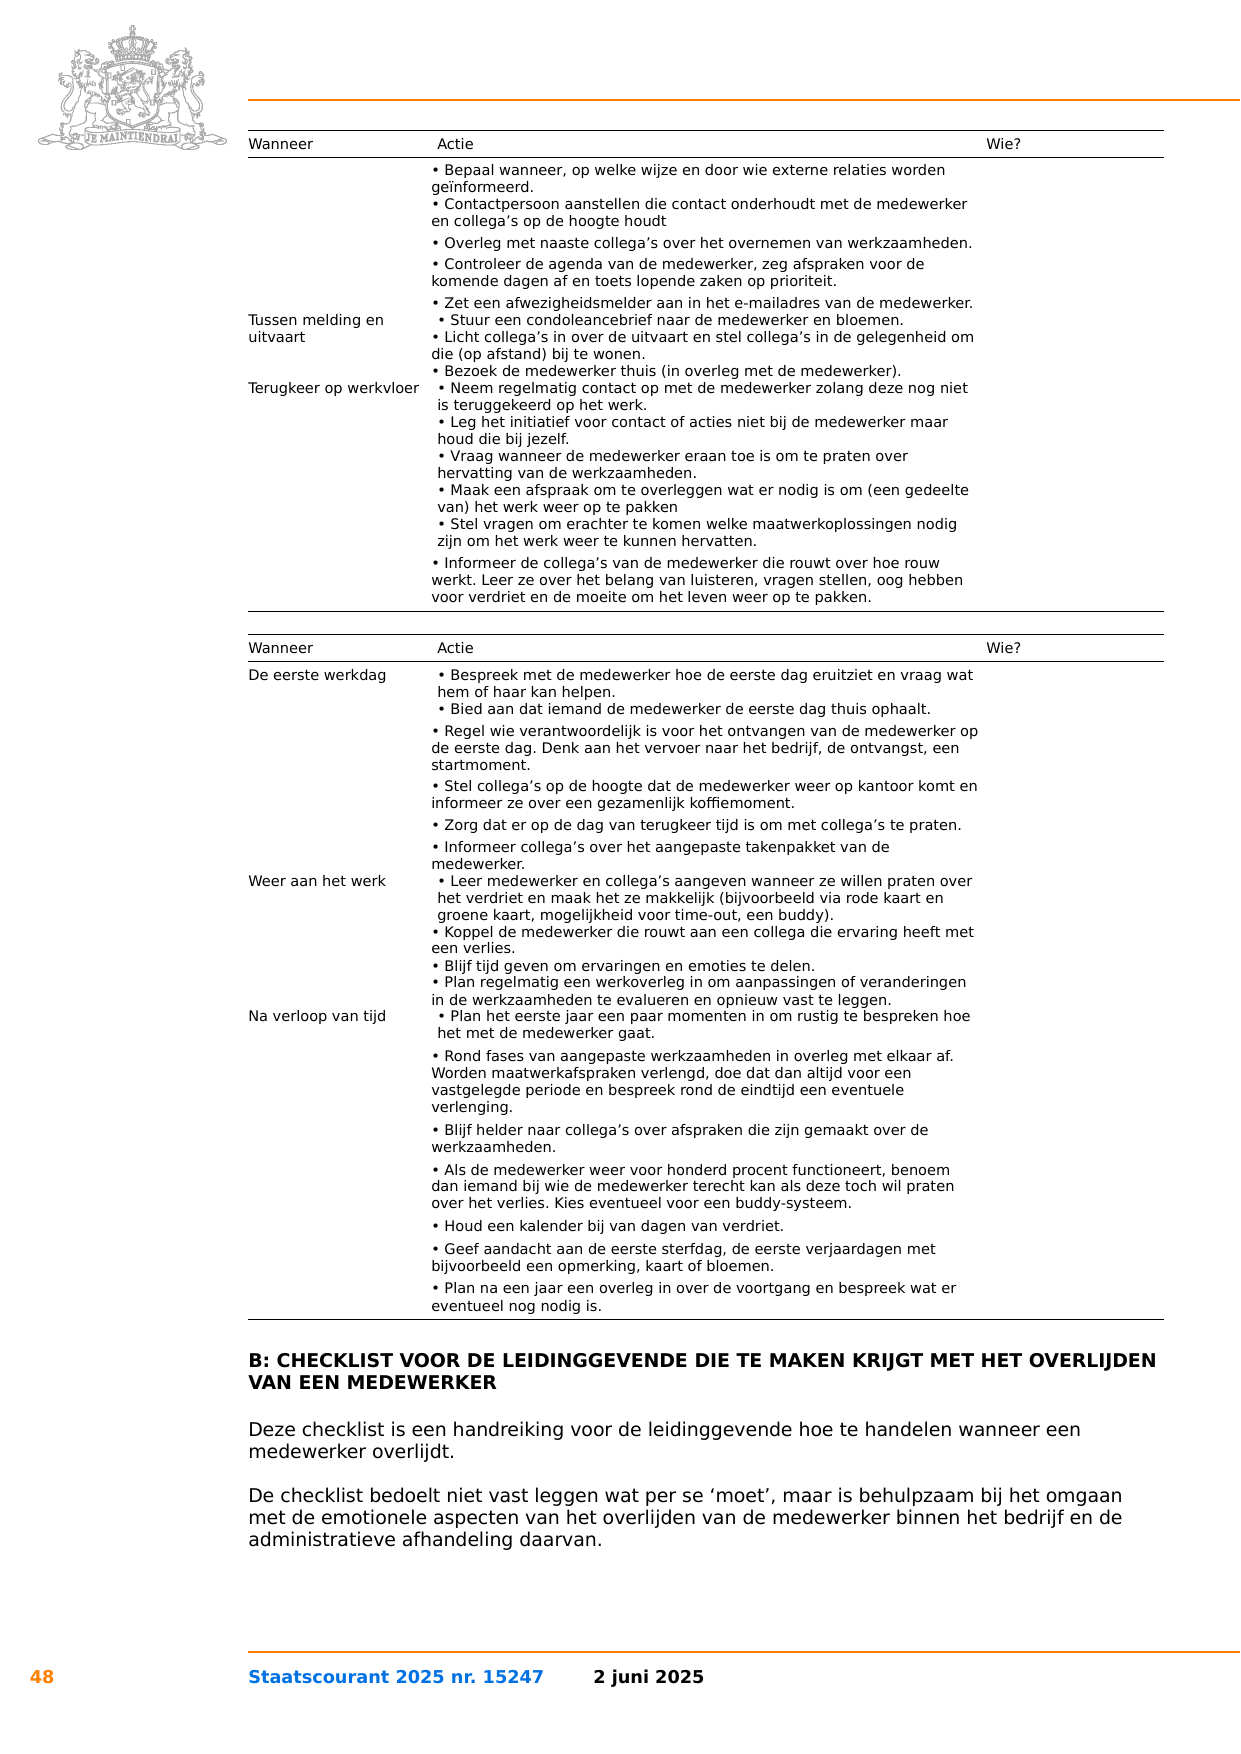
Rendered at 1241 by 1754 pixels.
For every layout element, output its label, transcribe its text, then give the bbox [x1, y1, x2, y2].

table_cell • Stuur een condoleancebrief naar de medewerker en bloemen. [431, 312, 980, 329]
table_cell [248, 158, 431, 312]
table_cell • Houd een kalender bij van dagen van verdriet. [431, 1217, 980, 1240]
table_cell • Plan regelmatig een werkoverleg in om aanpassingen of veranderingen in de werkzaamheden te evalueren en opnieuw vast te leggen. [431, 974, 980, 1008]
table_cell • Geef aandacht aan de eerste sterfdag, de eerste verjaardagen met bijvoorbeeld een opmerking, kaart of bloemen. [431, 1240, 980, 1279]
table_cell [980, 1160, 1163, 1217]
table_cell [980, 873, 1163, 923]
text Deze checklist is een handreiking voor de leidinggevende hoe te handelen wanneer een medewerker overlijdt. [248, 1419, 1163, 1463]
table_cell • Rond fases van aangepaste werkzaamheden in overleg met elkaar af. Worden maatwerkafspraken verlengd, doe dat dan altijd voor een vastgelegde periode en bespreek rond de eindtijd een eventuele verlenging. [431, 1047, 980, 1121]
table_header Wie? [980, 635, 1163, 661]
table_cell Weer aan het werk [248, 873, 431, 1008]
table_header Wie? [980, 131, 1163, 157]
table_cell Terugkeer op werkvloer [248, 380, 431, 611]
table_cell • Informeer collega’s over het aangepaste takenpakket van de medewerker. [431, 834, 980, 872]
table_cell [980, 290, 1163, 312]
table_cell • Leer medewerker en collega’s aangeven wanneer ze willen praten over het verdriet en maak het ze makkelijk (bijvoorbeeld via rode kaart en groene kaart, mogelijkheid voor time-out, een buddy). [431, 873, 980, 923]
table_header Actie [431, 131, 980, 157]
table_cell • Zorg dat er op de dag van terugkeer tijd is om met collega’s te praten. [431, 812, 980, 834]
table_cell [980, 158, 1163, 230]
table_cell • Als de medewerker weer voor honderd procent functioneert, benoem dan iemand bij wie de medewerker terecht kan als deze toch wil praten over het verlies. Kies eventueel voor een buddy-systeem. [431, 1160, 980, 1217]
table_cell • Overleg met naaste collega’s over het overnemen van werkzaamheden. [431, 230, 980, 252]
table_cell • Informeer de collega’s van de medewerker die rouwt over hoe rouw werkt. Leer ze over het belang van luisteren, vragen stellen, oog hebben voor verdriet en de moeite om het leven weer op te pakken. [431, 554, 980, 611]
table_cell • Bespreek met de medewerker hoe de eerste dag eruitziet en vraag wat hem of haar kan helpen. • Bied aan dat iemand de medewerker de eerste dag thuis ophaalt. [431, 662, 980, 718]
table_cell [980, 1279, 1163, 1319]
table_cell [980, 1008, 1163, 1047]
text De checklist bedoelt niet vast leggen wat per se ‘moet’, maar is behulpzaam bij het omgaan met de emotionele aspecten van het overlijden van de medewerker binnen het bedrijf en de administratieve afhandeling daarvan. [248, 1485, 1163, 1551]
table_cell Tussen melding en uitvaart [248, 312, 431, 380]
picture [38, 25, 227, 150]
table_cell Na verloop van tijd [248, 1008, 431, 1319]
table_cell [980, 834, 1163, 872]
table_header Actie [431, 635, 980, 661]
table_cell [980, 1121, 1163, 1160]
table_cell • Regel wie verantwoordelijk is voor het ontvangen van de medewerker op de eerste dag. Denk aan het vervoer naar het bedrijf, de ontvangst, een startmoment. [431, 718, 980, 773]
table_cell • Zet een afwezigheidsmelder aan in het e-mailadres van de medewerker. [431, 290, 980, 312]
table_cell [980, 312, 1163, 329]
table_header Wanneer [248, 635, 431, 661]
table_cell • Stel collega’s op de hoogte dat de medewerker weer op kantoor komt en informeer ze over een gezamenlijk koffiemoment. [431, 774, 980, 812]
table_cell De eerste werkdag [248, 662, 431, 872]
table_cell • Bezoek de medewerker thuis (in overleg met de medewerker). [431, 363, 980, 380]
table_cell [980, 1217, 1163, 1240]
table_header Wanneer [248, 131, 431, 157]
table_cell [980, 924, 1163, 974]
table_cell [980, 380, 1163, 554]
table_cell • Controleer de agenda van de medewerker, zeg afspraken voor de komende dagen af en toets lopende zaken op prioriteit. [431, 252, 980, 290]
table_cell [980, 554, 1163, 611]
table_cell • Licht collega’s in over de uitvaart en stel collega’s in de gelegenheid om die (op afstand) bij te wonen. [431, 329, 980, 363]
table_cell • Plan het eerste jaar een paar momenten in om rustig te bespreken hoe het met de medewerker gaat. [431, 1008, 980, 1047]
table_cell [980, 252, 1163, 290]
table_cell • Blijf helder naar collega’s over afspraken die zijn gemaakt over de werkzaamheden. [431, 1121, 980, 1160]
table_cell [980, 1047, 1163, 1121]
table_cell [980, 363, 1163, 380]
table_cell • Neem regelmatig contact op met de medewerker zolang deze nog niet is teruggekeerd op het werk. • Leg het initiatief voor contact of acties niet bij de medewerker maar houd die bij jezelf. • Vraag wanneer de medewerker eraan toe is om te praten over hervatting van de werkzaamheden. • Maak een afspraak om te overleggen wat er nodig is om (een gedeelte van) het werk weer op te pakken • Stel vragen om erachter te komen welke maatwerkoplossingen nodig zijn om het werk weer te kunnen hervatten. [431, 380, 980, 554]
table_cell [980, 974, 1163, 1008]
table_cell [980, 774, 1163, 812]
table_cell [980, 329, 1163, 363]
subtitle B: CHECKLIST VOOR DE LEIDINGGEVENDE DIE TE MAKEN KRIJGT MET HET OVERLIJDEN VAN EEN MEDEWERKER [248, 1350, 1163, 1394]
table_cell • Bepaal wanneer, op welke wijze en door wie externe relaties worden geïnformeerd. • Contactpersoon aanstellen die contact onderhoudt met de medewerker en collega’s op de hoogte houdt [431, 158, 980, 230]
table_cell • Koppel de medewerker die rouwt aan een collega die ervaring heeft met een verlies. • Blijf tijd geven om ervaringen en emoties te delen. [431, 924, 980, 974]
table_cell [980, 718, 1163, 773]
table_cell • Plan na een jaar een overleg in over de voortgang en bespreek wat er eventueel nog nodig is. [431, 1279, 980, 1319]
table_cell [980, 1240, 1163, 1279]
table_cell [980, 662, 1163, 718]
table_cell [980, 812, 1163, 834]
table_cell [980, 230, 1163, 252]
